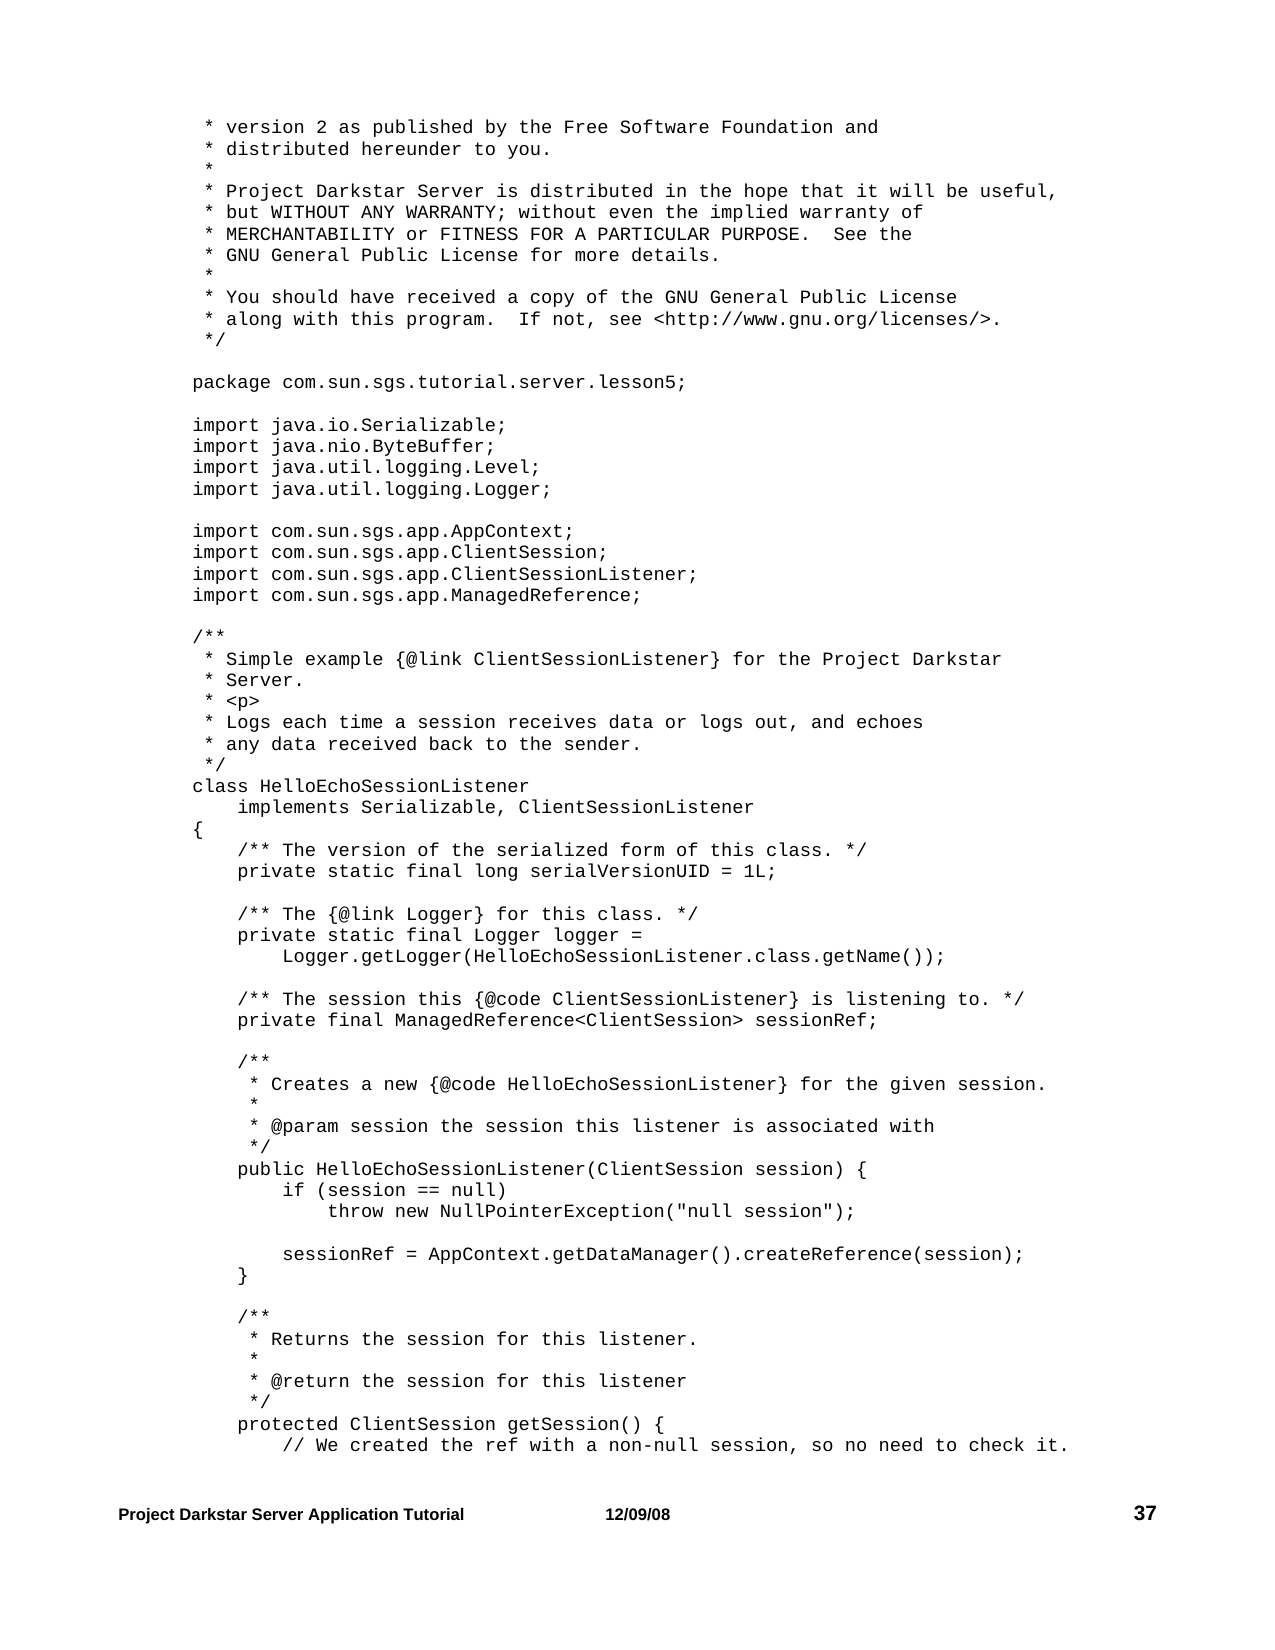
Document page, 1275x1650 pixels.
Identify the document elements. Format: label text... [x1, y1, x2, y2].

text sessionRef = AppContext.getDataManager().createReference(session); [192, 1244, 1098, 1266]
text if (session == null) [192, 1181, 1098, 1202]
text protected ClientSession getSession() { [192, 1414, 1098, 1436]
text * Creates a new {@code HelloEchoSessionListener} for the given session. [192, 1074, 1098, 1096]
text * Project Darkstar Server is distributed in the hope that it will be useful, [192, 182, 1098, 203]
text } [192, 1266, 1098, 1287]
text * @return the session for this listener [192, 1372, 1098, 1393]
text import com.sun.sgs.app.ClientSession; [192, 543, 1098, 564]
text /** The version of the serialized form of this class. */ [192, 841, 1098, 862]
text throw new NullPointerException("null session"); [192, 1202, 1098, 1223]
text * Server. [192, 671, 1098, 692]
text * You should have received a copy of the GNU General Public License [192, 288, 1098, 309]
text * @param session the session this listener is associated with [192, 1117, 1098, 1138]
text * Returns the session for this listener. [192, 1329, 1098, 1351]
text * [192, 1351, 1098, 1372]
text package com.sun.sgs.tutorial.server.lesson5; [192, 373, 1098, 394]
text /** [192, 1053, 1098, 1074]
text /** [192, 1308, 1098, 1329]
text */ [192, 1393, 1098, 1414]
text import com.sun.sgs.app.ClientSessionListener; [192, 564, 1098, 586]
text */ [192, 331, 1098, 352]
text private static final long serialVersionUID = 1L; [192, 862, 1098, 883]
text // We created the ref with a non-null session, so no need to check it. [192, 1436, 1098, 1457]
text Logger.getLogger(HelloEchoSessionListener.class.getName()); [192, 947, 1098, 968]
text * any data received back to the sender. [192, 734, 1098, 756]
text * <p> [192, 692, 1098, 713]
text implements Serializable, ClientSessionListener [192, 798, 1098, 819]
text */ [192, 756, 1098, 777]
text import com.sun.sgs.app.AppContext; [192, 522, 1098, 543]
text * MERCHANTABILITY or FITNESS FOR A PARTICULAR PURPOSE. See the [192, 224, 1098, 246]
text /** The {@link Logger} for this class. */ [192, 904, 1098, 926]
text private static final Logger logger = [192, 926, 1098, 947]
text * [192, 267, 1098, 288]
text /** [192, 628, 1098, 649]
text * GNU General Public License for more details. [192, 246, 1098, 267]
text public HelloEchoSessionListener(ClientSession session) { [192, 1159, 1098, 1181]
text import java.nio.ByteBuffer; [192, 437, 1098, 458]
text private final ManagedReference<ClientSession> sessionRef; [192, 1011, 1098, 1032]
text * distributed hereunder to you. [192, 139, 1098, 161]
text { [192, 819, 1098, 841]
text * Simple example {@link ClientSessionListener} for the Project Darkstar [192, 649, 1098, 671]
text * [192, 161, 1098, 182]
text class HelloEchoSessionListener [192, 777, 1098, 798]
text import java.util.logging.Level; [192, 458, 1098, 479]
text import com.sun.sgs.app.ManagedReference; [192, 586, 1098, 607]
text * Logs each time a session receives data or logs out, and echoes [192, 713, 1098, 734]
text * but WITHOUT ANY WARRANTY; without even the implied warranty of [192, 203, 1098, 224]
text * version 2 as published by the Free Software Foundation and [192, 118, 1098, 139]
text * along with this program. If not, see <http://www.gnu.org/licenses/>. [192, 309, 1098, 331]
text import java.io.Serializable; [192, 416, 1098, 437]
text */ [192, 1138, 1098, 1159]
text import java.util.logging.Logger; [192, 479, 1098, 501]
text /** The session this {@code ClientSessionListener} is listening to. */ [192, 989, 1098, 1011]
text * [192, 1096, 1098, 1117]
